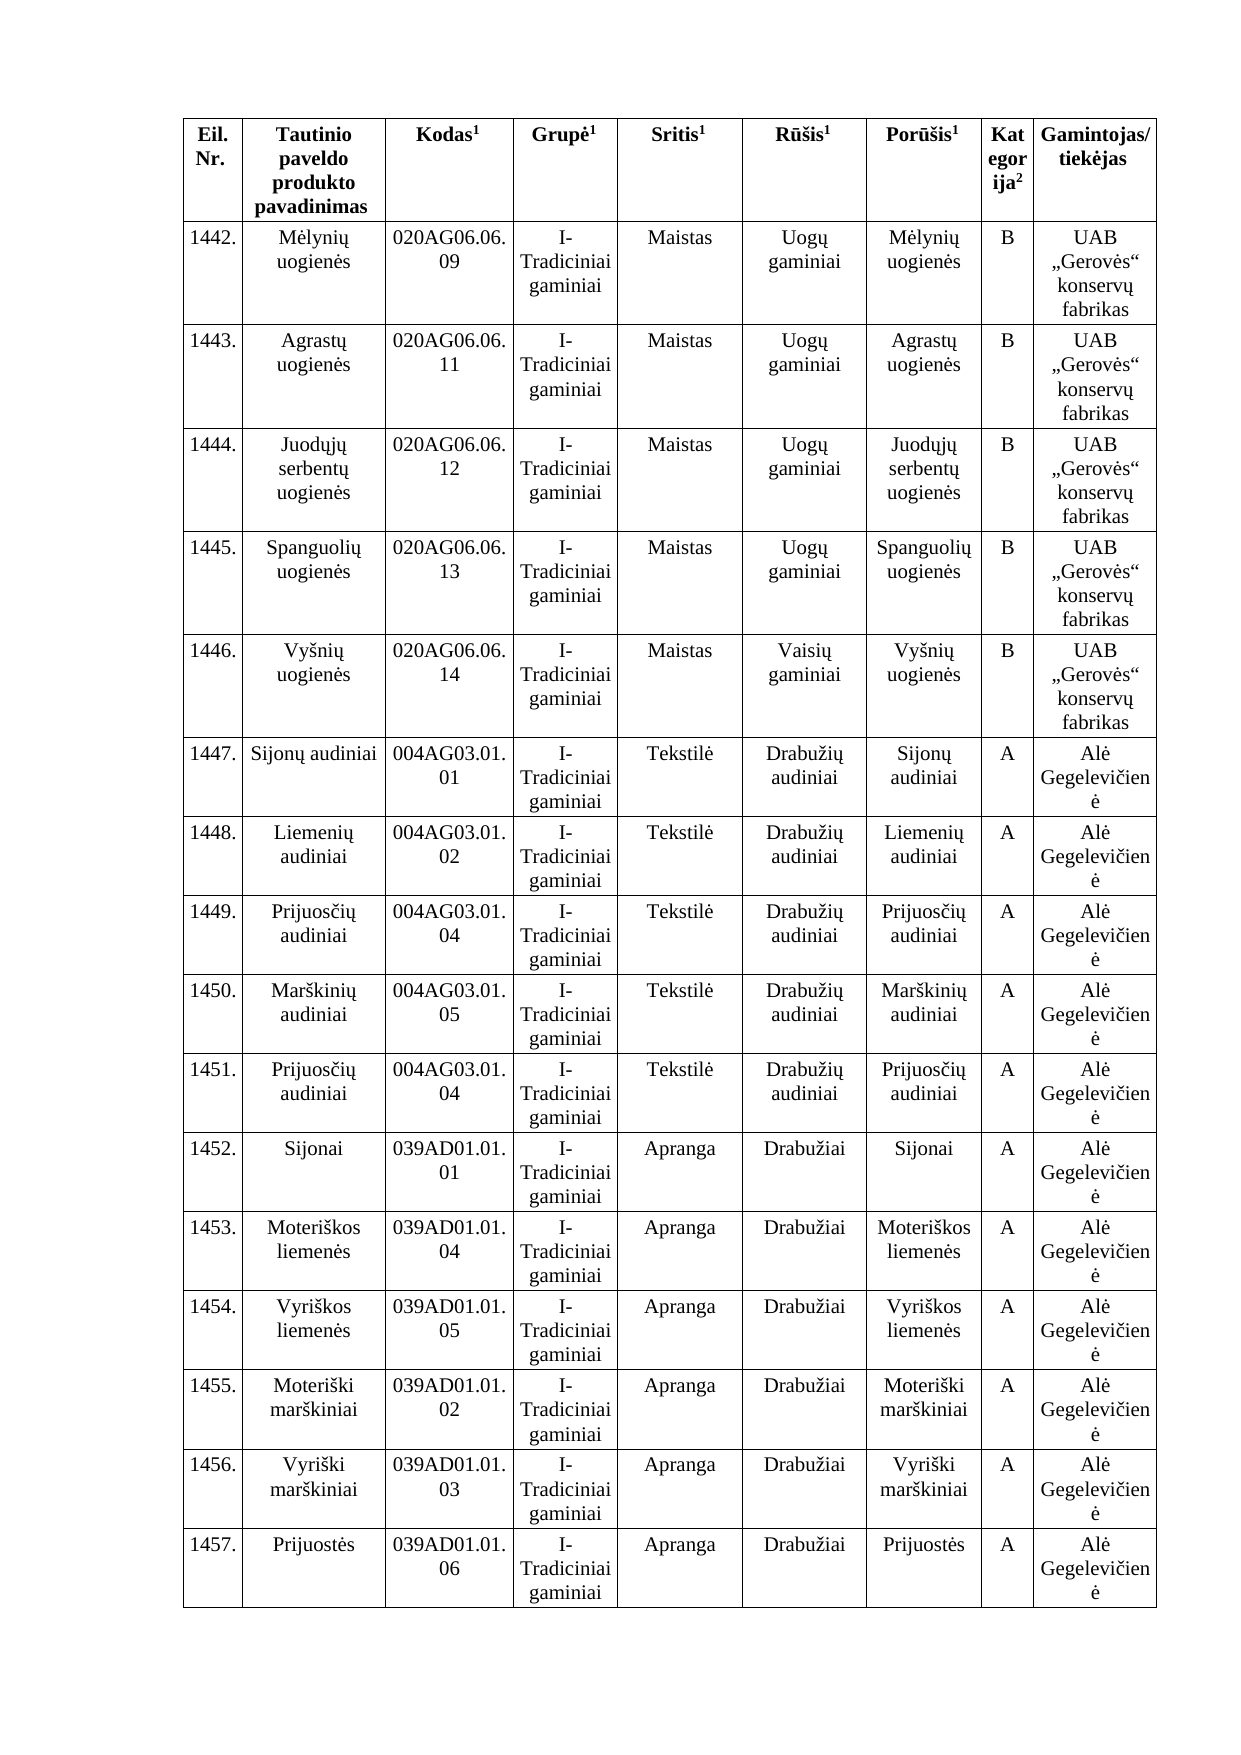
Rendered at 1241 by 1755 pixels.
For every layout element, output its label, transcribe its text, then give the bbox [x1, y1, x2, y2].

table_cell A [982, 1212, 1033, 1290]
table_cell A [982, 1529, 1033, 1607]
table_cell Apranga [618, 1370, 742, 1448]
table_cell Vyriški marškiniai [243, 1450, 385, 1527]
table_cell I-Tradiciniai gaminiai [514, 1291, 617, 1369]
table_cell Alė Gegelevičienė [1034, 1133, 1156, 1211]
table_cell Maistas [618, 325, 742, 427]
table_cell I-Tradiciniai gaminiai [514, 1370, 617, 1448]
table_cell A [982, 975, 1033, 1053]
table_cell 004AG03.01.02 [386, 817, 513, 895]
table_cell 1449. [184, 896, 242, 974]
table_cell Alė Gegelevičienė [1034, 1291, 1156, 1369]
table_cell UAB „Gerovės“ konservų fabrikas [1034, 429, 1156, 531]
table_cell I-Tradiciniai gaminiai [514, 1133, 617, 1211]
table_cell Vyriškos liemenės [867, 1291, 981, 1369]
table_cell Tekstilė [618, 896, 742, 974]
table_cell Alė Gegelevičienė [1034, 1450, 1156, 1527]
table_cell 1448. [184, 817, 242, 895]
table_cell I-Tradiciniai gaminiai [514, 738, 617, 816]
table_cell 004AG03.01.05 [386, 975, 513, 1053]
table_cell UAB „Gerovės“ konservų fabrikas [1034, 325, 1156, 427]
table_cell UAB „Gerovės“ konservų fabrikas [1034, 532, 1156, 634]
table_cell Mėlynių uogienės [243, 222, 385, 324]
table_cell Prijuosčių audiniai [867, 1054, 981, 1132]
table_cell B [982, 429, 1033, 531]
table_header Grupė1 [514, 119, 617, 221]
table_cell 020AG06.06.14 [386, 635, 513, 737]
table_cell Juodųjų serbentų uogienės [867, 429, 981, 531]
table_cell B [982, 635, 1033, 737]
table_cell Drabužiai [743, 1370, 866, 1448]
table_cell 020AG06.06.12 [386, 429, 513, 531]
table_cell Alė Gegelevičienė [1034, 817, 1156, 895]
table_cell Marškinių audiniai [243, 975, 385, 1053]
table_cell I-Tradiciniai gaminiai [514, 817, 617, 895]
table_cell 1453. [184, 1212, 242, 1290]
table_cell UAB „Gerovės“ konservų fabrikas [1034, 635, 1156, 737]
table_cell A [982, 1133, 1033, 1211]
table_cell Alė Gegelevičienė [1034, 1212, 1156, 1290]
table_cell Apranga [618, 1450, 742, 1527]
table_cell Spanguolių uogienės [243, 532, 385, 634]
table_cell Drabužiai [743, 1133, 866, 1211]
table_cell Drabužių audiniai [743, 738, 866, 816]
table_cell 039AD01.01.03 [386, 1450, 513, 1527]
table_header Kategorija2 [982, 119, 1033, 221]
table_cell Tekstilė [618, 817, 742, 895]
table_cell Vyšnių uogienės [243, 635, 385, 737]
table_cell Liemenių audiniai [867, 817, 981, 895]
table_cell Vyšnių uogienės [867, 635, 981, 737]
table_cell Uogų gaminiai [743, 325, 866, 427]
table_cell 1452. [184, 1133, 242, 1211]
table_cell Tekstilė [618, 975, 742, 1053]
table_cell Spanguolių uogienės [867, 532, 981, 634]
table_cell I-Tradiciniai gaminiai [514, 975, 617, 1053]
table_cell A [982, 817, 1033, 895]
table_cell 1451. [184, 1054, 242, 1132]
table_cell Vyriškos liemenės [243, 1291, 385, 1369]
table_cell Drabužių audiniai [743, 817, 866, 895]
table_cell 1443. [184, 325, 242, 427]
table_cell Agrastų uogienės [243, 325, 385, 427]
table_cell 020AG06.06.11 [386, 325, 513, 427]
table_cell 1447. [184, 738, 242, 816]
table_cell Uogų gaminiai [743, 532, 866, 634]
table_cell I-Tradiciniai gaminiai [514, 429, 617, 531]
table_cell I-Tradiciniai gaminiai [514, 1212, 617, 1290]
table_cell Moteriškos liemenės [867, 1212, 981, 1290]
table_cell Prijuostės [243, 1529, 385, 1607]
table_cell Maistas [618, 222, 742, 324]
table_header Eil. Nr. [184, 119, 242, 221]
table_cell 039AD01.01.04 [386, 1212, 513, 1290]
table_cell Drabužiai [743, 1450, 866, 1527]
table_cell A [982, 1370, 1033, 1448]
table_cell Drabužiai [743, 1212, 866, 1290]
table_cell Uogų gaminiai [743, 222, 866, 324]
table_cell Apranga [618, 1529, 742, 1607]
table_cell I-Tradiciniai gaminiai [514, 896, 617, 974]
table_cell A [982, 738, 1033, 816]
table_cell B [982, 532, 1033, 634]
table_header Sritis1 [618, 119, 742, 221]
table_cell Maistas [618, 532, 742, 634]
table_cell UAB „Gerovės“ konservų fabrikas [1034, 222, 1156, 324]
table_cell Drabužių audiniai [743, 896, 866, 974]
table_cell Alė Gegelevičienė [1034, 1054, 1156, 1132]
table_cell Apranga [618, 1291, 742, 1369]
table_cell Juodųjų serbentų uogienės [243, 429, 385, 531]
table_cell 039AD01.01.05 [386, 1291, 513, 1369]
table_cell Alė Gegelevičienė [1034, 1370, 1156, 1448]
table_cell 004AG03.01.04 [386, 1054, 513, 1132]
table_cell Drabužiai [743, 1529, 866, 1607]
table_cell Sijonai [867, 1133, 981, 1211]
table_cell Mėlynių uogienės [867, 222, 981, 324]
table_cell Tekstilė [618, 1054, 742, 1132]
table_cell Moteriškos liemenės [243, 1212, 385, 1290]
table_cell Alė Gegelevičienė [1034, 975, 1156, 1053]
table_cell Vaisių gaminiai [743, 635, 866, 737]
table_cell 1455. [184, 1370, 242, 1448]
table_cell Prijuosčių audiniai [243, 896, 385, 974]
table_header Gamintojas/ tiekėjas [1034, 119, 1156, 221]
table_cell I-Tradiciniai gaminiai [514, 532, 617, 634]
table_cell Apranga [618, 1212, 742, 1290]
table_cell I-Tradiciniai gaminiai [514, 1450, 617, 1527]
table_cell A [982, 1054, 1033, 1132]
table_cell Prijuosčių audiniai [867, 896, 981, 974]
table_cell Drabužiai [743, 1291, 866, 1369]
table_cell Maistas [618, 429, 742, 531]
table_cell B [982, 325, 1033, 427]
table_cell Drabužių audiniai [743, 975, 866, 1053]
table_cell Alė Gegelevičienė [1034, 1529, 1156, 1607]
table_cell Agrastų uogienės [867, 325, 981, 427]
table_cell Maistas [618, 635, 742, 737]
table_cell I-Tradiciniai gaminiai [514, 635, 617, 737]
table_cell Sijonų audiniai [867, 738, 981, 816]
table_cell 039AD01.01.06 [386, 1529, 513, 1607]
table_cell I-Tradiciniai gaminiai [514, 1054, 617, 1132]
table_cell 1442. [184, 222, 242, 324]
table_cell 1444. [184, 429, 242, 531]
table_cell Alė Gegelevičienė [1034, 738, 1156, 816]
table_cell Marškinių audiniai [867, 975, 981, 1053]
table_cell B [982, 222, 1033, 324]
table_cell Drabužių audiniai [743, 1054, 866, 1132]
table_cell Uogų gaminiai [743, 429, 866, 531]
table_cell I-Tradiciniai gaminiai [514, 222, 617, 324]
table_cell 1445. [184, 532, 242, 634]
table_cell I-Tradiciniai gaminiai [514, 325, 617, 427]
table_cell Prijuostės [867, 1529, 981, 1607]
table_header Tautinio paveldo produkto pavadinimas [243, 119, 385, 221]
table_cell 039AD01.01.01 [386, 1133, 513, 1211]
table_header Rūšis1 [743, 119, 866, 221]
table_cell 1454. [184, 1291, 242, 1369]
table_cell Sijonų audiniai [243, 738, 385, 816]
table_cell Vyriški marškiniai [867, 1450, 981, 1527]
table_cell Liemenių audiniai [243, 817, 385, 895]
table_cell Prijuosčių audiniai [243, 1054, 385, 1132]
table_cell 004AG03.01.04 [386, 896, 513, 974]
table_header Porūšis1 [867, 119, 981, 221]
table_cell 1450. [184, 975, 242, 1053]
table_cell 004AG03.01.01 [386, 738, 513, 816]
table_cell Apranga [618, 1133, 742, 1211]
table_cell 1457. [184, 1529, 242, 1607]
table_cell Moteriški marškiniai [243, 1370, 385, 1448]
table_cell Sijonai [243, 1133, 385, 1211]
table_cell 020AG06.06.09 [386, 222, 513, 324]
table_cell Tekstilė [618, 738, 742, 816]
table_cell Moteriški marškiniai [867, 1370, 981, 1448]
table_cell A [982, 896, 1033, 974]
table_cell Alė Gegelevičienė [1034, 896, 1156, 974]
table_cell 1456. [184, 1450, 242, 1527]
table_cell 1446. [184, 635, 242, 737]
table_cell 020AG06.06.13 [386, 532, 513, 634]
table_cell A [982, 1291, 1033, 1369]
table_cell A [982, 1450, 1033, 1527]
table_cell 039AD01.01.02 [386, 1370, 513, 1448]
table_cell I-Tradiciniai gaminiai [514, 1529, 617, 1607]
table_header Kodas1 [386, 119, 513, 221]
